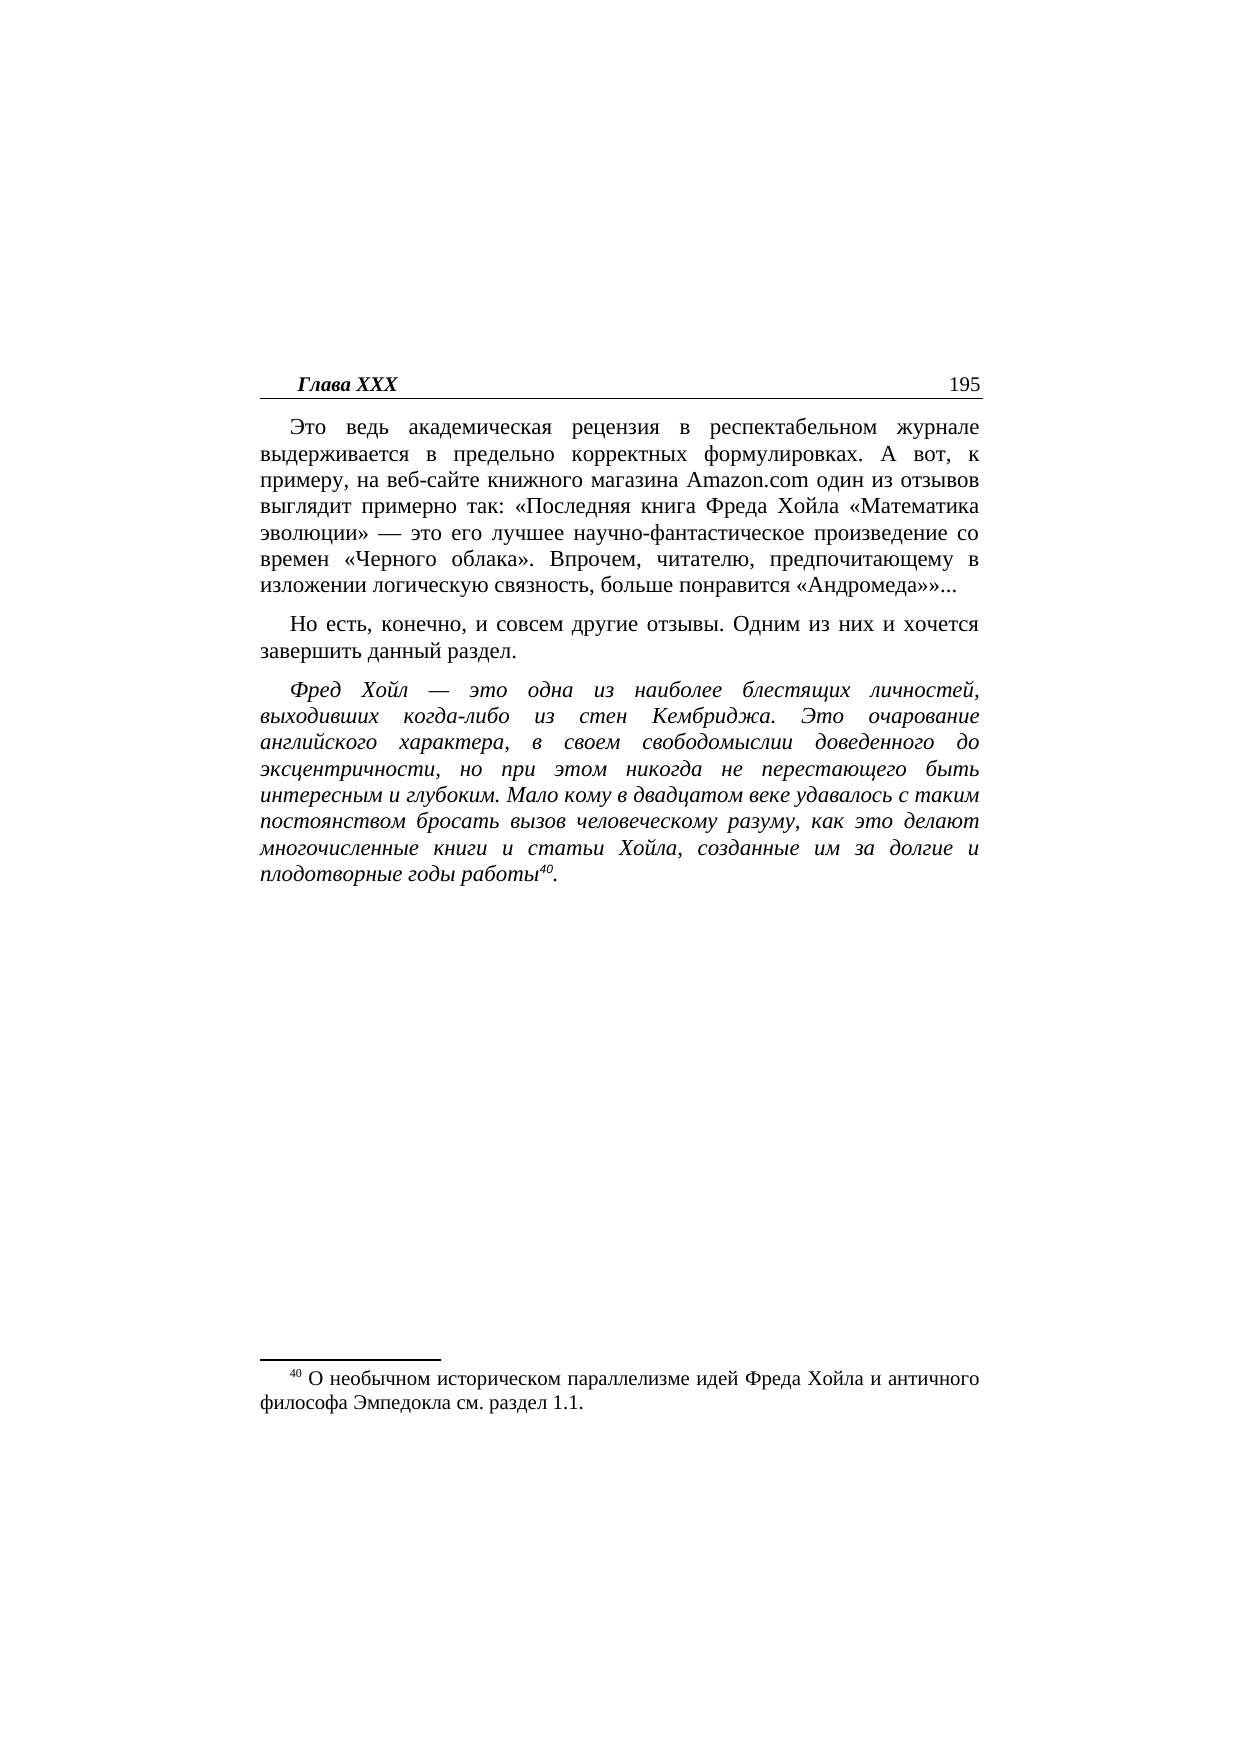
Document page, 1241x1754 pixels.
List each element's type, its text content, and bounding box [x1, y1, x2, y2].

text Фред Хойл — это одна из наиболее блестящих личностей, выходивших когда-либо из стен Кембриджа. Это очарование английского характера, в своем свободомыслии доведенного до эксцентричности, но при этом никогда не перестающего быть интересным и глубоким. Мало кому в двадцатом веке удавалось с таким постоянством бросать вызов человеческому разуму, как это делают многочисленные книги и статьи Хойла, созданные им за долгие и плодотворные годы работы. [260, 676, 980, 886]
text Но есть, конечно, и совсем другие отзывы. Одним из них и хочется завершить данный раздел. [260, 610, 980, 663]
text О необычном историческом параллелизме идей Фреда Хойла и античного философа Эмпедокла см. раздел 1.1. [260, 1366, 980, 1414]
text Это ведь академическая рецензия в респектабельном журнале выдерживается в предельно корректных формулировках. А вот, к примеру, на веб-сайте книжного магазина Amazon.com один из отзывов выглядит примерно так: «Последняя книга Фреда Хойла «Математика эволюции» — это его лучшее научно-фантастическое произведение со времен «Черного облака». Впрочем, читателю, предпочитающему в изложении логическую связность, больше понравится «Андромеда»»... [260, 413, 980, 598]
